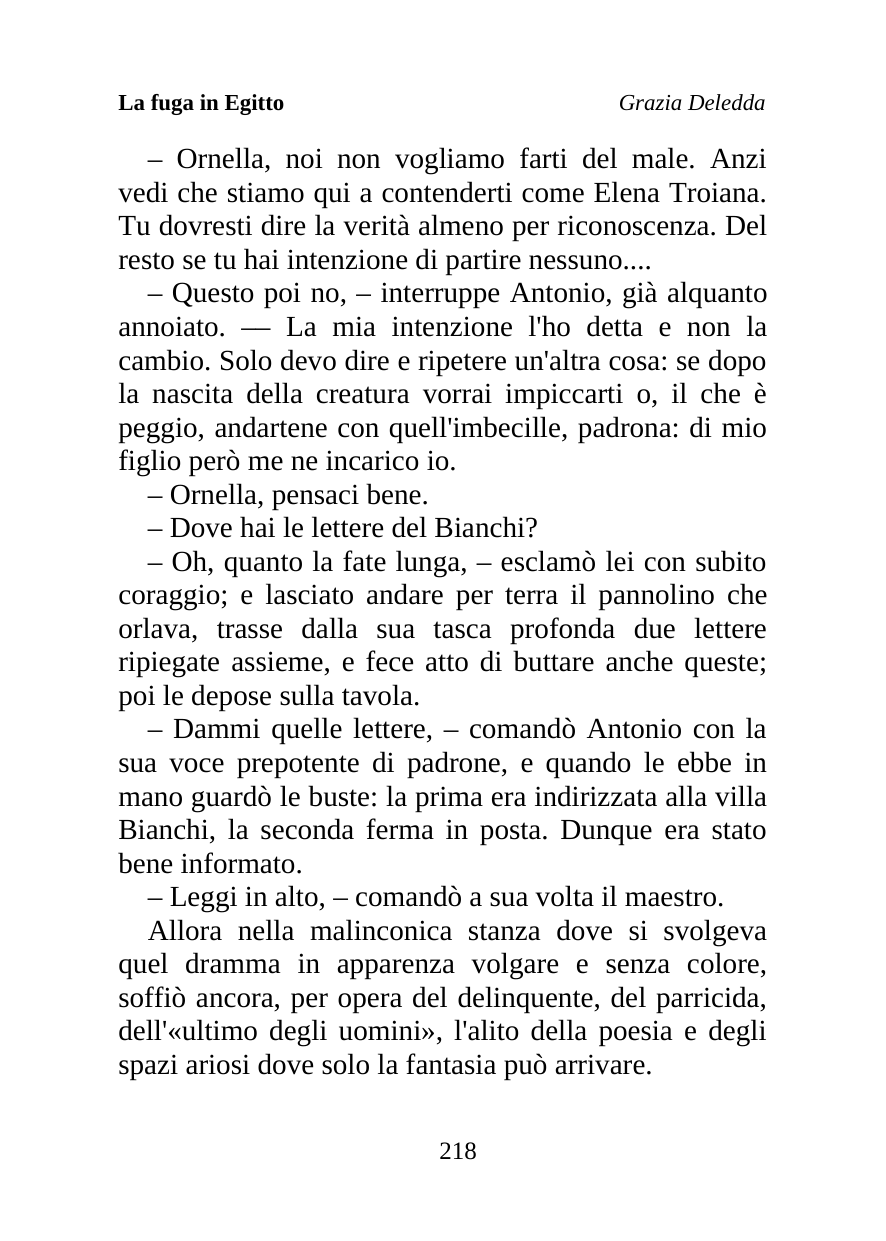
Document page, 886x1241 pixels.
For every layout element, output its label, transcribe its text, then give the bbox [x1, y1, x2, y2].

text Allora nella malinconica stanza dove si svolgeva quel dramma in apparenza volgare e senza colore, soffiò ancora, per opera del delinquente, del parricida, dell'«ultimo degli uomini», l'alito della poesia e degli spazi ariosi dove solo la fantasia può arrivare. [118, 913, 768, 1081]
text – Ornella, pensaci bene. [118, 477, 768, 510]
text – Leggi in alto, – comandò a sua volta il maestro. [118, 879, 768, 913]
text – Dammi quelle lettere, – comandò Antonio con la sua voce prepotente di padrone, e quando le ebbe in mano guardò le buste: la prima era indirizzata alla villa Bianchi, la seconda ferma in posta. Dunque era stato bene informato. [118, 712, 768, 879]
text – Dove hai le lettere del Bianchi? [118, 510, 768, 544]
text – Questo poi no, – interruppe Antonio, già alquanto annoiato. –– La mia intenzione l'ho detta e non la cambio. Solo devo dire e ripetere un'altra cosa: se dopo la nascita della creatura vorrai impiccarti o, il che è peggio, andartene con quell'imbecille, padrona: di mio figlio però me ne incarico io. [118, 276, 768, 477]
text – Oh, quanto la fate lunga, – esclamò lei con subito coraggio; e lasciato andare per terra il pannolino che orlava, trasse dalla sua tasca profonda due lettere ripiegate assieme, e fece atto di buttare anche queste; poi le depose sulla tavola. [118, 544, 768, 712]
text – Ornella, noi non vogliamo farti del male. Anzi vedi che stiamo qui a contenderti come Elena Troiana. Tu dovresti dire la verità almeno per riconoscenza. Del resto se tu hai intenzione di partire nessuno.... [118, 141, 768, 276]
